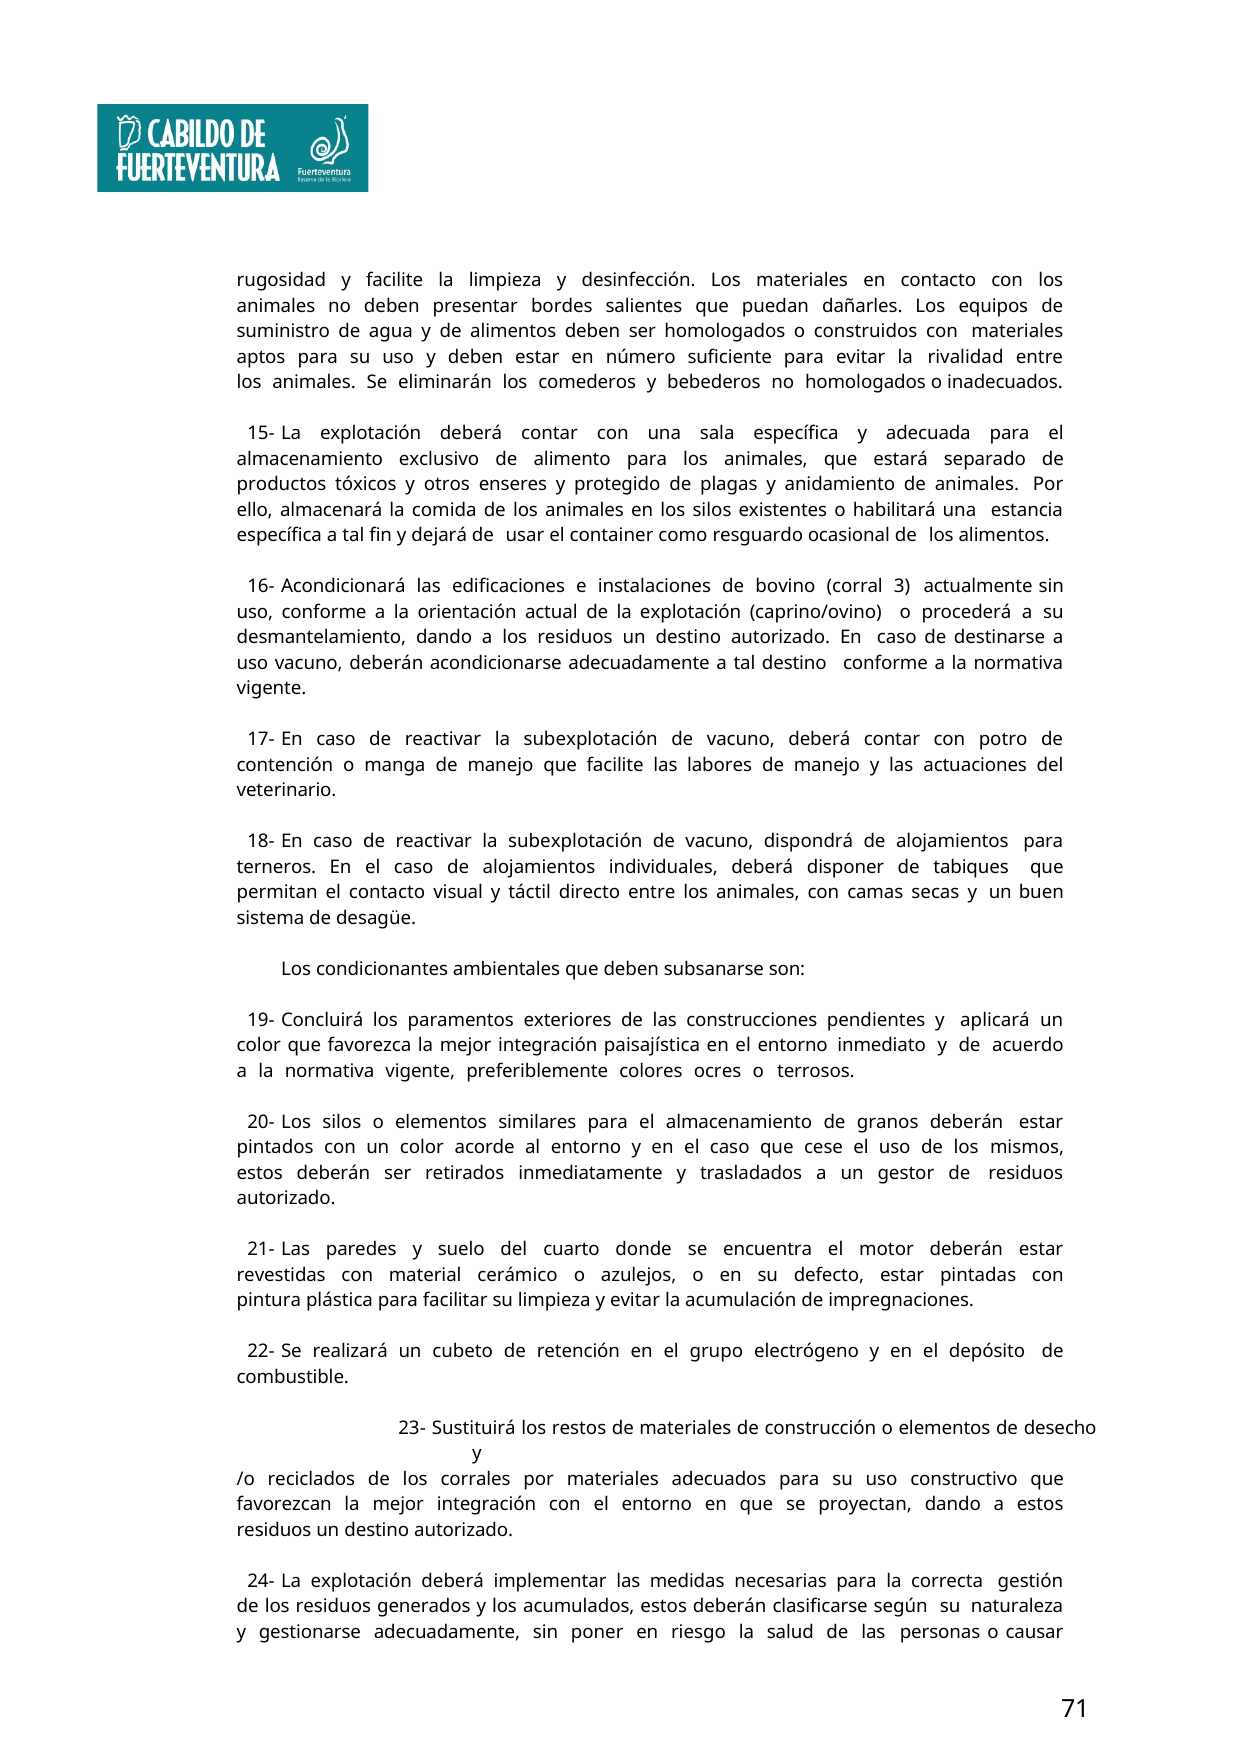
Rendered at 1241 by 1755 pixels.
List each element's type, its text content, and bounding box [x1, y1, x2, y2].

list Las paredes y suelo del cuarto donde se encuentra el motor deberán estar revestidas con material cerámico o azulejos, o en su defecto, estar pintadas con pintura plástica para facilitar su limpieza y evitar la acumulación de impregnaciones. [203, 1236, 1064, 1312]
text rugosidad y facilite la limpieza y desinfección. Los materiales en contacto con los animales no deben presentar bordes salientes que puedan dañarles. Los equipos de suministro de agua y de alimentos deben ser homologados o construidos con materiales aptos para su uso y deben estar en número suficiente para evitar la rivalidad entre los animales. Se eliminarán los comederos y bebederos no homologados o inadecuados. [236, 266, 1064, 394]
text Los condicionantes ambientales que deben subsanarse son: [281, 955, 1105, 981]
list La explotación deberá contar con una sala específica y adecuada para el almacenamiento exclusivo de alimento para los animales, que estará separado de productos tóxicos y otros enseres y protegido de plagas y anidamiento de animales. Por ello, almacenará la comida de los animales en los silos existentes o habilitará una estancia específica a tal fin y dejará de usar el container como resguardo ocasional de los alimentos. [203, 419, 1064, 547]
list Los silos o elementos similares para el almacenamiento de granos deberán estar pintados con un color acorde al entorno y en el caso que cese el uso de los mismos, estos deberán ser retirados inmediatamente y trasladados a un gestor de residuos autorizado. [203, 1108, 1064, 1210]
list Se realizará un cubeto de retención en el grupo electrógeno y en el depósito de combustible. [203, 1338, 1064, 1389]
list La explotación deberá implementar las medidas necesarias para la correcta gestión de los residuos generados y los acumulados, estos deberán clasificarse según su naturaleza y gestionarse adecuadamente, sin poner en riesgo la salud de las personas o causar [203, 1567, 1064, 1644]
list En caso de reactivar la subexplotación de vacuno, deberá contar con potro de contención o manga de manejo que facilite las labores de manejo y las actuaciones del veterinario. [203, 726, 1064, 802]
text /o reciclados de los corrales por materiales adecuados para su uso constructivo que favorezcan la mejor integración con el entorno en que se proyectan, dando a estos residuos un destino autorizado. [236, 1465, 1064, 1542]
list Acondicionará las edificaciones e instalaciones de bovino (corral 3) actualmente sin uso, conforme a la orientación actual de la explotación (caprino/ovino) o procederá a su desmantelamiento, dando a los residuos un destino autorizado. En caso de destinarse a uso vacuno, deberán acondicionarse adecuadamente a tal destino conforme a la normativa vigente. [203, 572, 1064, 700]
list Concluirá los paramentos exteriores de las construcciones pendientes y aplicará un color que favorezca la mejor integración paisajística en el entorno inmediato y de acuerdo a la normativa vigente, preferiblemente colores ocres o terrosos. [203, 1006, 1064, 1083]
list En caso de reactivar la subexplotación de vacuno, dispondrá de alojamientos para terneros. En el caso de alojamientos individuales, deberá disponer de tabiques que permitan el contacto visual y táctil directo entre los animales, con camas secas y un buen sistema de desagüe. [203, 828, 1064, 930]
list Sustituirá los restos de materiales de construcción o elementos de desecho y [398, 1414, 1105, 1465]
